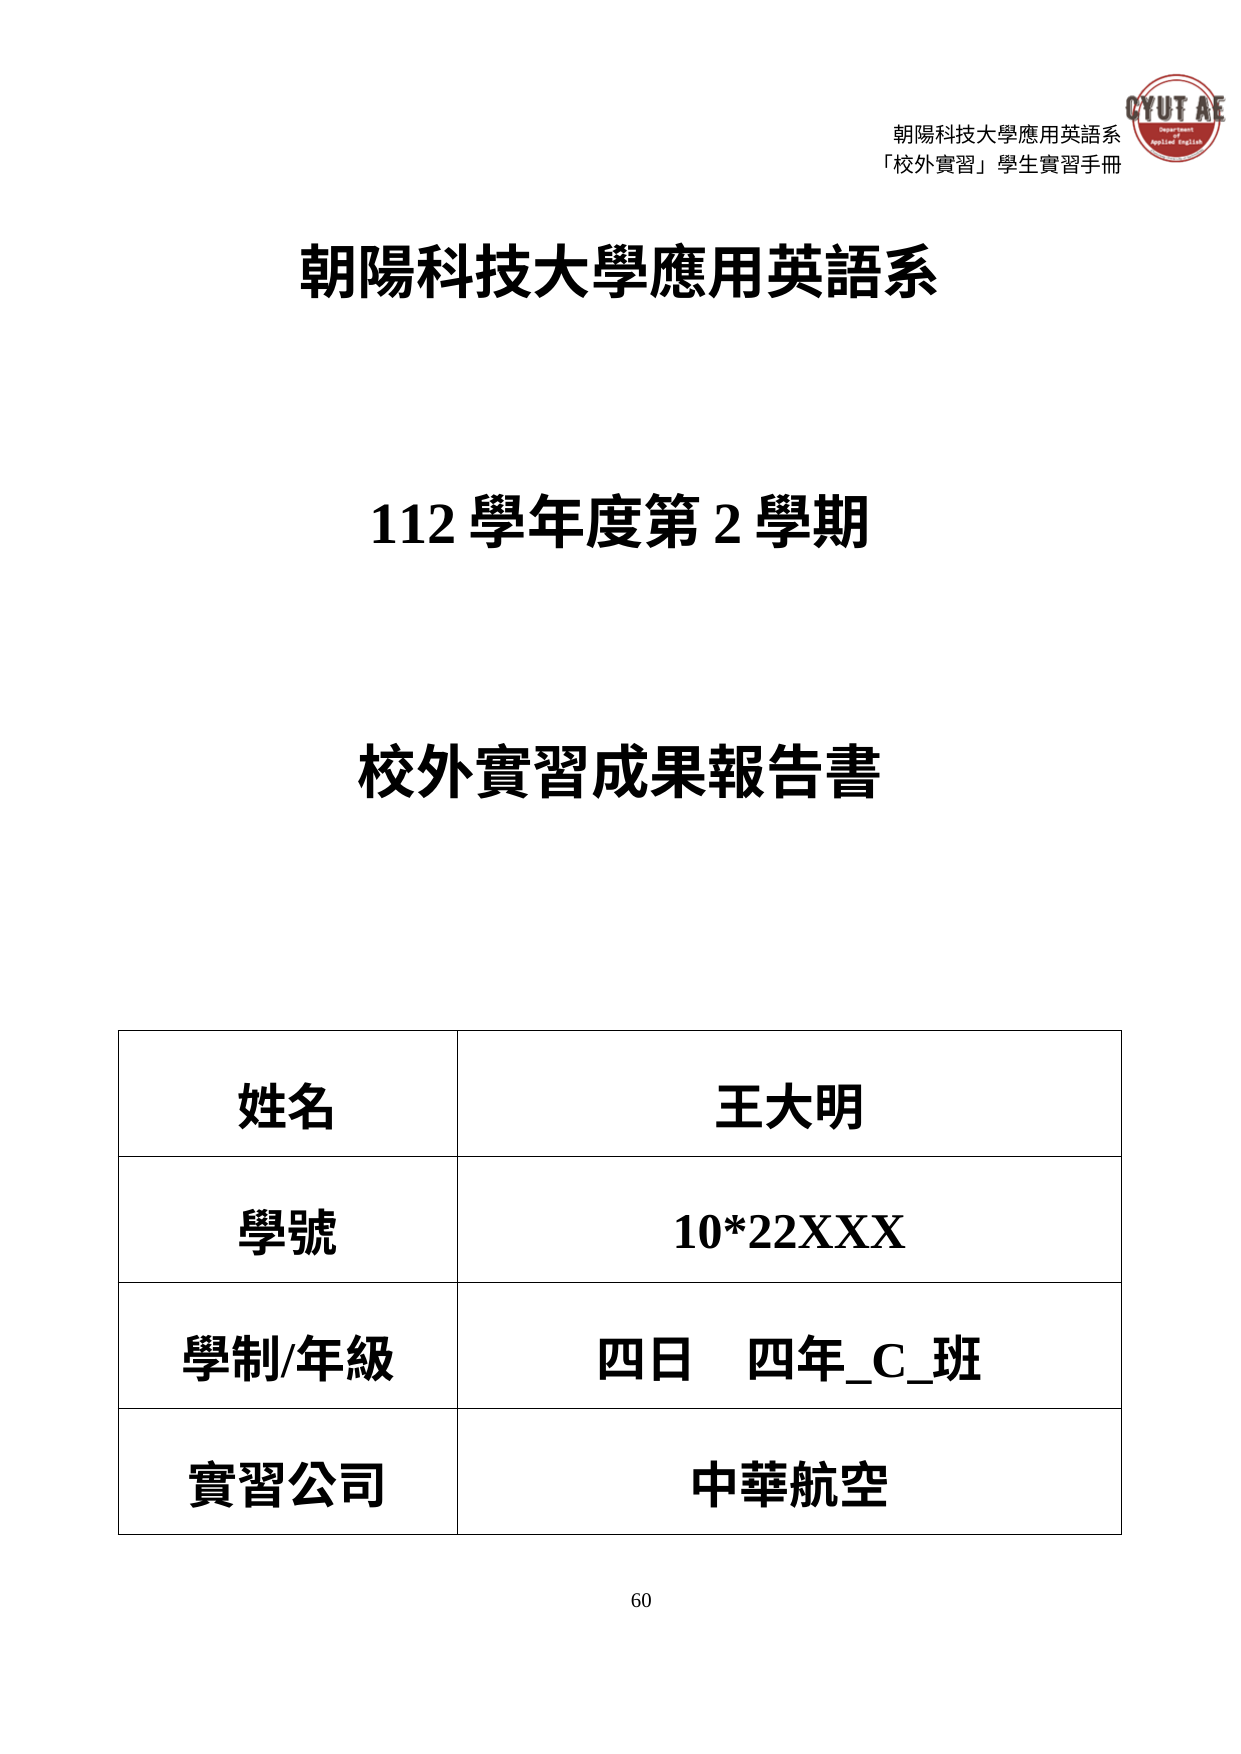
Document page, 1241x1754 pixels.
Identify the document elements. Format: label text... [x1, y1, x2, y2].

table_header 王大明 [458, 1031, 1121, 1156]
table_cell 10*22XXX [458, 1157, 1121, 1282]
table_cell 中華航空 [458, 1409, 1121, 1534]
subtitle 朝陽科技大學應用英語系 112學年度第2學期 校外實習成果報告書 [118, 196, 1122, 821]
table_cell 四日 四年_C_班 [458, 1283, 1121, 1408]
table_header 姓名 [119, 1031, 457, 1156]
table_cell 學制/年級 [119, 1283, 457, 1408]
table_cell 實習公司 [119, 1409, 457, 1534]
table_cell 學號 [119, 1157, 457, 1282]
